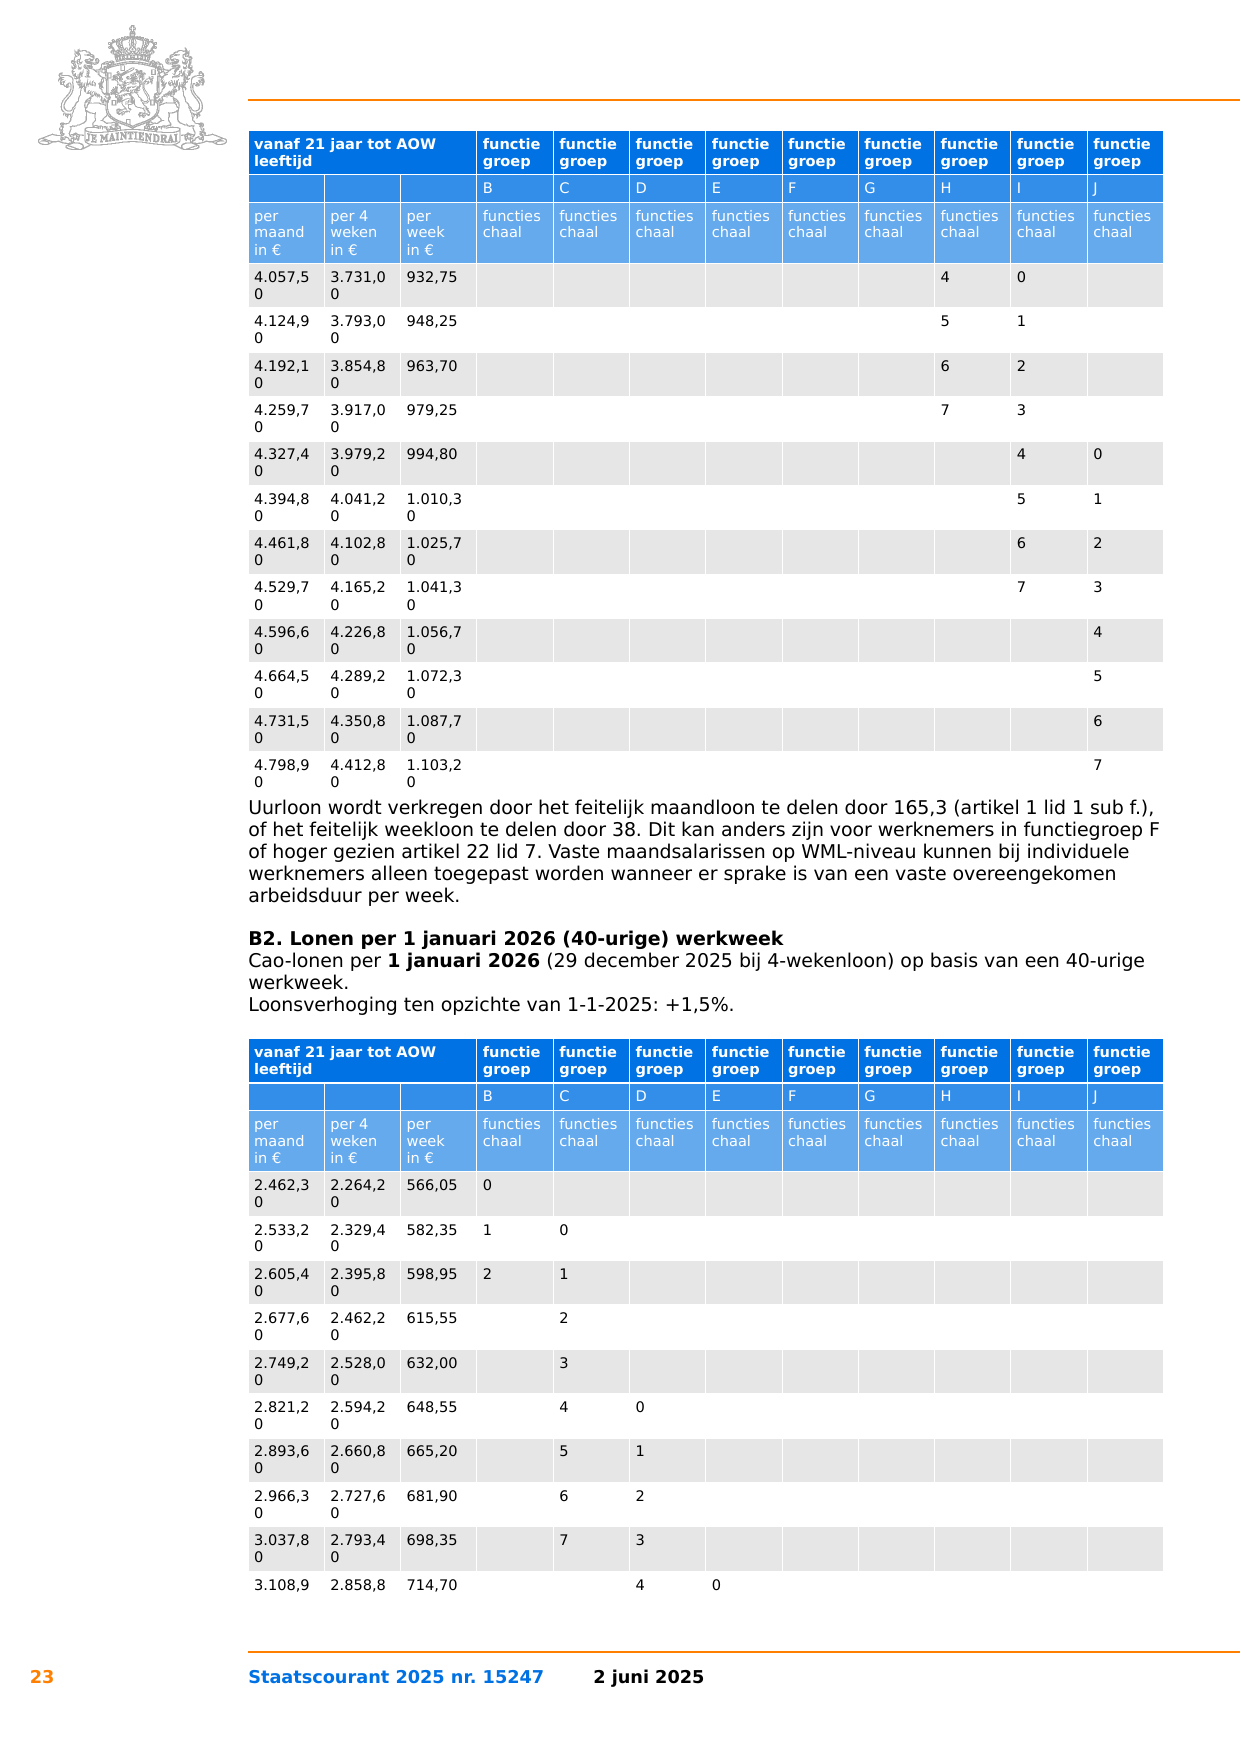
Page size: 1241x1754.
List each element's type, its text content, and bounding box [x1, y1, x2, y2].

table_cell [325, 175, 400, 202]
table_cell 4.102,80 [325, 530, 400, 574]
table_cell 4 [935, 264, 1010, 307]
table_cell [1088, 1172, 1163, 1216]
table_cell [477, 1394, 553, 1437]
table_cell 4.192,10 [249, 353, 324, 396]
table_header functiegroep [477, 1039, 553, 1082]
table_cell [706, 664, 782, 707]
table_header functiegroep [477, 131, 553, 174]
table_cell 4 [1088, 619, 1163, 662]
table_cell [554, 708, 629, 751]
table_cell [859, 1172, 934, 1216]
table_cell [935, 530, 1010, 574]
table_cell [783, 1305, 858, 1349]
table_cell [630, 1350, 705, 1393]
table_cell 3 [1011, 397, 1087, 441]
table_cell 1 [1088, 486, 1163, 529]
table_cell 582,35 [401, 1217, 476, 1260]
table_cell [859, 1527, 934, 1571]
table_cell D [630, 1084, 705, 1110]
table_cell [706, 619, 782, 662]
table_cell 2 [630, 1483, 705, 1526]
table_cell per week in € [401, 1111, 476, 1171]
table_cell [706, 530, 782, 574]
table_cell [706, 575, 782, 618]
table_cell 2.893,60 [249, 1439, 324, 1482]
table_cell 2.605,40 [249, 1261, 324, 1304]
table_cell [1088, 1439, 1163, 1482]
table_cell 4.596,60 [249, 619, 324, 662]
table_header functiegroep [859, 131, 934, 174]
table_cell [1011, 619, 1087, 662]
table_cell [1088, 1217, 1163, 1260]
table_cell 3 [554, 1350, 629, 1393]
table_cell 1.041,30 [401, 575, 476, 618]
table_cell 7 [1088, 752, 1163, 796]
table_cell 3.793,00 [325, 309, 400, 352]
table_cell 632,00 [401, 1350, 476, 1393]
table_cell C [554, 175, 629, 202]
table_cell 4.412,80 [325, 752, 400, 796]
table_cell [783, 1572, 858, 1598]
table_cell [1011, 1217, 1087, 1260]
table_cell 7 [554, 1527, 629, 1571]
table_cell [477, 530, 553, 574]
table_cell [706, 1439, 782, 1482]
table_cell [935, 1217, 1010, 1260]
table_cell [477, 486, 553, 529]
table_cell [477, 1305, 553, 1349]
table_cell [249, 175, 324, 202]
table_cell functieschaal [783, 203, 858, 263]
table_cell [783, 708, 858, 751]
table_cell 2.660,80 [325, 1439, 400, 1482]
table_cell [554, 353, 629, 396]
table_cell [859, 619, 934, 662]
table_cell [935, 1527, 1010, 1571]
table_cell [859, 264, 934, 307]
table_cell [783, 575, 858, 618]
table_cell [1011, 1350, 1087, 1393]
table_cell 2.821,20 [249, 1394, 324, 1437]
table_header functiegroep [630, 1039, 705, 1082]
table_cell [783, 1483, 858, 1526]
table_cell [554, 397, 629, 441]
table_cell 714,70 [401, 1572, 476, 1598]
table_cell 2.462,30 [249, 1172, 324, 1216]
table_cell [783, 1172, 858, 1216]
table_cell [477, 397, 553, 441]
table_cell [706, 1350, 782, 1393]
table_header vanaf 21 jaar tot AOW leeftijd [249, 131, 476, 174]
table_cell functieschaal [935, 203, 1010, 263]
table_cell [1011, 752, 1087, 796]
table_cell E [706, 1084, 782, 1110]
table_cell 4 [554, 1394, 629, 1437]
table_cell [630, 575, 705, 618]
table_cell [706, 353, 782, 396]
table_cell [783, 397, 858, 441]
table_cell 948,25 [401, 309, 476, 352]
table_cell 0 [477, 1172, 553, 1216]
table_cell [706, 397, 782, 441]
table_cell [783, 530, 858, 574]
table_cell [630, 397, 705, 441]
table_cell 3.917,00 [325, 397, 400, 441]
table_cell 681,90 [401, 1483, 476, 1526]
table_cell F [783, 1084, 858, 1110]
table_cell 2.329,40 [325, 1217, 400, 1260]
table_cell functieschaal [859, 203, 934, 263]
table_cell [630, 619, 705, 662]
table_cell [477, 752, 553, 796]
table_cell [706, 1483, 782, 1526]
table_cell functieschaal [935, 1111, 1010, 1171]
table_cell [630, 353, 705, 396]
table_cell [1011, 708, 1087, 751]
table_cell 3.854,80 [325, 353, 400, 396]
table_cell [783, 619, 858, 662]
table_cell [1088, 353, 1163, 396]
table_cell 4.461,80 [249, 530, 324, 574]
table_cell 2.727,60 [325, 1483, 400, 1526]
table_cell [935, 575, 1010, 618]
table_cell [859, 530, 934, 574]
table_cell 2 [1088, 530, 1163, 574]
table_cell 979,25 [401, 397, 476, 441]
table_cell [859, 575, 934, 618]
table_cell [477, 1439, 553, 1482]
table_cell 4.798,90 [249, 752, 324, 796]
table_cell [554, 530, 629, 574]
table_cell 1 [477, 1217, 553, 1260]
table_cell [859, 752, 934, 796]
table_cell [783, 1394, 858, 1437]
table_cell [706, 442, 782, 485]
table_cell [630, 664, 705, 707]
table_cell 4.041,20 [325, 486, 400, 529]
table_cell [859, 486, 934, 529]
table_cell E [706, 175, 782, 202]
table_cell [783, 486, 858, 529]
table_cell [1011, 1305, 1087, 1349]
table_cell 0 [1088, 442, 1163, 485]
table_cell [630, 442, 705, 485]
table_cell [477, 309, 553, 352]
table_cell 1 [554, 1261, 629, 1304]
table_cell 698,35 [401, 1527, 476, 1571]
table_cell functieschaal [1088, 1111, 1163, 1171]
table_cell [783, 309, 858, 352]
table_cell 5 [554, 1439, 629, 1482]
table_cell [630, 752, 705, 796]
table_cell [1088, 1527, 1163, 1571]
table_cell [935, 1483, 1010, 1526]
table_cell functieschaal [554, 1111, 629, 1171]
table_cell [1011, 1172, 1087, 1216]
table_cell [859, 397, 934, 441]
table_cell 2.528,00 [325, 1350, 400, 1393]
table_cell [783, 1350, 858, 1393]
table_cell [706, 1527, 782, 1571]
table_cell [783, 1439, 858, 1482]
table_header functiegroep [1088, 131, 1163, 174]
table_cell [935, 1394, 1010, 1437]
table_cell [477, 1527, 553, 1571]
table_cell functieschaal [477, 203, 553, 263]
table_cell 2 [554, 1305, 629, 1349]
table_cell 932,75 [401, 264, 476, 307]
table_header functiegroep [783, 1039, 858, 1082]
table_cell D [630, 175, 705, 202]
table_cell [477, 1350, 553, 1393]
table_header functiegroep [859, 1039, 934, 1082]
table_cell [783, 264, 858, 307]
table_cell [1011, 1261, 1087, 1304]
table_cell per maand in € [249, 1111, 324, 1171]
table_cell 0 [1011, 264, 1087, 307]
table_cell 6 [1088, 708, 1163, 751]
table_cell functieschaal [859, 1111, 934, 1171]
table_cell per 4 weken in € [325, 203, 400, 263]
table_cell [859, 708, 934, 751]
table_cell 4.350,80 [325, 708, 400, 751]
table_cell 4.124,90 [249, 309, 324, 352]
table_cell 2.395,80 [325, 1261, 400, 1304]
table_cell H [935, 175, 1010, 202]
table_cell 3.037,80 [249, 1527, 324, 1571]
table_cell [630, 530, 705, 574]
table_cell H [935, 1084, 1010, 1110]
table_cell 1.103,20 [401, 752, 476, 796]
table_header functiegroep [1088, 1039, 1163, 1082]
table_cell [706, 309, 782, 352]
table_cell [935, 1439, 1010, 1482]
table_cell [859, 1350, 934, 1393]
table_cell 2.677,60 [249, 1305, 324, 1349]
table_cell I [1011, 1084, 1087, 1110]
table_cell per maand in € [249, 203, 324, 263]
table_cell [859, 1305, 934, 1349]
table_cell [935, 1350, 1010, 1393]
table_cell [935, 1572, 1010, 1598]
table_cell C [554, 1084, 629, 1110]
table_cell [1011, 1483, 1087, 1526]
table_cell B [477, 1084, 553, 1110]
table_cell [477, 442, 553, 485]
table_cell 3 [630, 1527, 705, 1571]
table_cell 1.025,70 [401, 530, 476, 574]
table_cell functieschaal [706, 1111, 782, 1171]
table_cell [477, 619, 553, 662]
table_cell J [1088, 175, 1163, 202]
table_cell [1088, 397, 1163, 441]
table_cell 1.072,30 [401, 664, 476, 707]
table_cell I [1011, 175, 1087, 202]
table_cell G [859, 1084, 934, 1110]
table_cell 7 [1011, 575, 1087, 618]
table_cell [935, 1172, 1010, 1216]
text Uurloon wordt verkregen door het feitelijk maandloon te delen door 165,3 (artikel 1 lid 1 sub f.), of het feitelijk weekloon te delen door 38. Dit kan anders zijn voor werknemers in functiegroep F of hoger gezien artikel 22 lid 7. Vaste maandsalarissen op WML-niveau kunnen bij individuele werknemers alleen toegepast worden wanneer er sprake is van een vaste overeengekomen arbeidsduur per week. [248, 797, 1163, 906]
table_cell functieschaal [477, 1111, 553, 1171]
table_header functiegroep [706, 1039, 782, 1082]
table_cell [706, 264, 782, 307]
table_cell [706, 1172, 782, 1216]
table_cell [706, 1305, 782, 1349]
table_cell 6 [554, 1483, 629, 1526]
table_cell 5 [1088, 664, 1163, 707]
table_header functiegroep [783, 131, 858, 174]
table_cell 4.057,50 [249, 264, 324, 307]
table_cell [554, 264, 629, 307]
table_cell [1088, 1261, 1163, 1304]
table_cell 1.087,70 [401, 708, 476, 751]
table_cell [935, 1261, 1010, 1304]
table_cell [1088, 1572, 1163, 1598]
table_cell [859, 1572, 934, 1598]
table_header functiegroep [706, 131, 782, 174]
table_cell [630, 1172, 705, 1216]
table_cell 3.108,9 [249, 1572, 324, 1598]
table_cell 1.010,30 [401, 486, 476, 529]
table_cell [554, 309, 629, 352]
table_cell 2.462,20 [325, 1305, 400, 1349]
table_cell [477, 664, 553, 707]
text Cao-lonen per 1 januari 2026 (29 december 2025 bij 4-wekenloon) op basis van een 40-urige werkweek. [248, 950, 1163, 994]
table_cell [554, 486, 629, 529]
table_cell [706, 1217, 782, 1260]
table_cell [1088, 1483, 1163, 1526]
table_cell 2.749,20 [249, 1350, 324, 1393]
table_cell functieschaal [1011, 1111, 1087, 1171]
table_cell 4.289,20 [325, 664, 400, 707]
table_cell 2 [477, 1261, 553, 1304]
table_cell [859, 1439, 934, 1482]
table_cell 6 [1011, 530, 1087, 574]
table_cell [706, 752, 782, 796]
subtitle B2. Lonen per 1 januari 2026 (40-urige) werkweek [248, 928, 1163, 950]
table_cell 0 [630, 1394, 705, 1437]
table_cell functieschaal [706, 203, 782, 263]
table_cell [477, 575, 553, 618]
table_cell F [783, 175, 858, 202]
table_header functiegroep [935, 131, 1010, 174]
table_cell [630, 708, 705, 751]
table_cell functieschaal [783, 1111, 858, 1171]
table_cell [783, 1217, 858, 1260]
table_cell [1088, 1394, 1163, 1437]
table_cell [1011, 664, 1087, 707]
table_cell per week in € [401, 203, 476, 263]
table_cell [935, 442, 1010, 485]
table_cell [1011, 1394, 1087, 1437]
table_cell [859, 309, 934, 352]
table_cell 4.259,70 [249, 397, 324, 441]
table_cell [477, 708, 553, 751]
table_cell [706, 486, 782, 529]
table_cell 665,20 [401, 1439, 476, 1482]
table_cell [477, 1572, 553, 1598]
table_cell 648,55 [401, 1394, 476, 1437]
table_cell [630, 264, 705, 307]
table_cell [554, 442, 629, 485]
table_cell functieschaal [630, 1111, 705, 1171]
table_cell 3.731,00 [325, 264, 400, 307]
table_cell 6 [935, 353, 1010, 396]
table_cell [1088, 1350, 1163, 1393]
table_cell J [1088, 1084, 1163, 1110]
table_header functiegroep [554, 131, 629, 174]
table_cell [554, 1172, 629, 1216]
table_cell [859, 353, 934, 396]
table_cell 2 [1011, 353, 1087, 396]
table_cell 3.979,20 [325, 442, 400, 485]
table_cell 4.327,40 [249, 442, 324, 485]
table_cell 7 [935, 397, 1010, 441]
table_cell 2.264,20 [325, 1172, 400, 1216]
table_cell 1 [630, 1439, 705, 1482]
table_cell [783, 1527, 858, 1571]
table_header functiegroep [554, 1039, 629, 1082]
table_cell 5 [1011, 486, 1087, 529]
table_cell 4.664,50 [249, 664, 324, 707]
table_cell [554, 664, 629, 707]
table_cell 2.858,8 [325, 1572, 400, 1598]
table_cell [1011, 1439, 1087, 1482]
table_cell [859, 1483, 934, 1526]
table_cell [1011, 1572, 1087, 1598]
table_cell [401, 175, 476, 202]
table_cell [630, 309, 705, 352]
table_cell [783, 442, 858, 485]
table_cell 1.056,70 [401, 619, 476, 662]
table_cell 3 [1088, 575, 1163, 618]
table_cell [1088, 1305, 1163, 1349]
table_cell [477, 264, 553, 307]
table_cell [935, 708, 1010, 751]
table_cell [1088, 309, 1163, 352]
table_cell [783, 1261, 858, 1304]
table_cell [706, 1394, 782, 1437]
picture [38, 25, 227, 150]
table_cell 2.793,40 [325, 1527, 400, 1571]
table_cell [783, 752, 858, 796]
table_header functiegroep [935, 1039, 1010, 1082]
table_cell [935, 752, 1010, 796]
table_cell [935, 486, 1010, 529]
table_cell G [859, 175, 934, 202]
table_cell 4 [630, 1572, 705, 1598]
table_cell 4.529,70 [249, 575, 324, 618]
table_cell [935, 1305, 1010, 1349]
table_cell [859, 442, 934, 485]
table_cell 4.226,80 [325, 619, 400, 662]
table_cell 0 [554, 1217, 629, 1260]
table_cell 2.594,20 [325, 1394, 400, 1437]
table_cell [783, 664, 858, 707]
table_cell [554, 619, 629, 662]
table_cell [859, 1394, 934, 1437]
table_cell 5 [935, 309, 1010, 352]
table_cell [1088, 264, 1163, 307]
table_cell [630, 1305, 705, 1349]
table_cell [477, 1483, 553, 1526]
table_cell functieschaal [1088, 203, 1163, 263]
table_cell functieschaal [554, 203, 629, 263]
table_cell [859, 664, 934, 707]
table_cell [325, 1084, 400, 1110]
table_header functiegroep [630, 131, 705, 174]
table_cell [554, 1572, 629, 1598]
table_cell [554, 575, 629, 618]
table_cell [783, 353, 858, 396]
table_cell [249, 1084, 324, 1110]
table_cell [935, 664, 1010, 707]
table_cell 598,95 [401, 1261, 476, 1304]
table_cell [401, 1084, 476, 1110]
table_header vanaf 21 jaar tot AOW leeftijd [249, 1039, 476, 1082]
table_cell 4.394,80 [249, 486, 324, 529]
table_cell 4.731,50 [249, 708, 324, 751]
table_header functiegroep [1011, 131, 1087, 174]
table_cell 2.966,30 [249, 1483, 324, 1526]
table_cell 994,80 [401, 442, 476, 485]
table_cell [706, 708, 782, 751]
table_cell [554, 752, 629, 796]
table_cell B [477, 175, 553, 202]
table_cell [935, 619, 1010, 662]
table_cell 963,70 [401, 353, 476, 396]
table_cell [630, 486, 705, 529]
table_cell 615,55 [401, 1305, 476, 1349]
table_cell [630, 1261, 705, 1304]
table_header functiegroep [1011, 1039, 1087, 1082]
table_cell [630, 1217, 705, 1260]
table_cell 4.165,20 [325, 575, 400, 618]
table_cell 0 [706, 1572, 782, 1598]
table_cell functieschaal [1011, 203, 1087, 263]
table_cell 4 [1011, 442, 1087, 485]
table_cell [706, 1261, 782, 1304]
table_cell functieschaal [630, 203, 705, 263]
text Loonsverhoging ten opzichte van 1-1-2025: +1,5%. [248, 994, 1163, 1016]
table_cell [1011, 1527, 1087, 1571]
table_cell [859, 1217, 934, 1260]
table_cell per 4 weken in € [325, 1111, 400, 1171]
table_cell 1 [1011, 309, 1087, 352]
table_cell 566,05 [401, 1172, 476, 1216]
table_cell [477, 353, 553, 396]
table_cell [859, 1261, 934, 1304]
table_cell 2.533,20 [249, 1217, 324, 1260]
